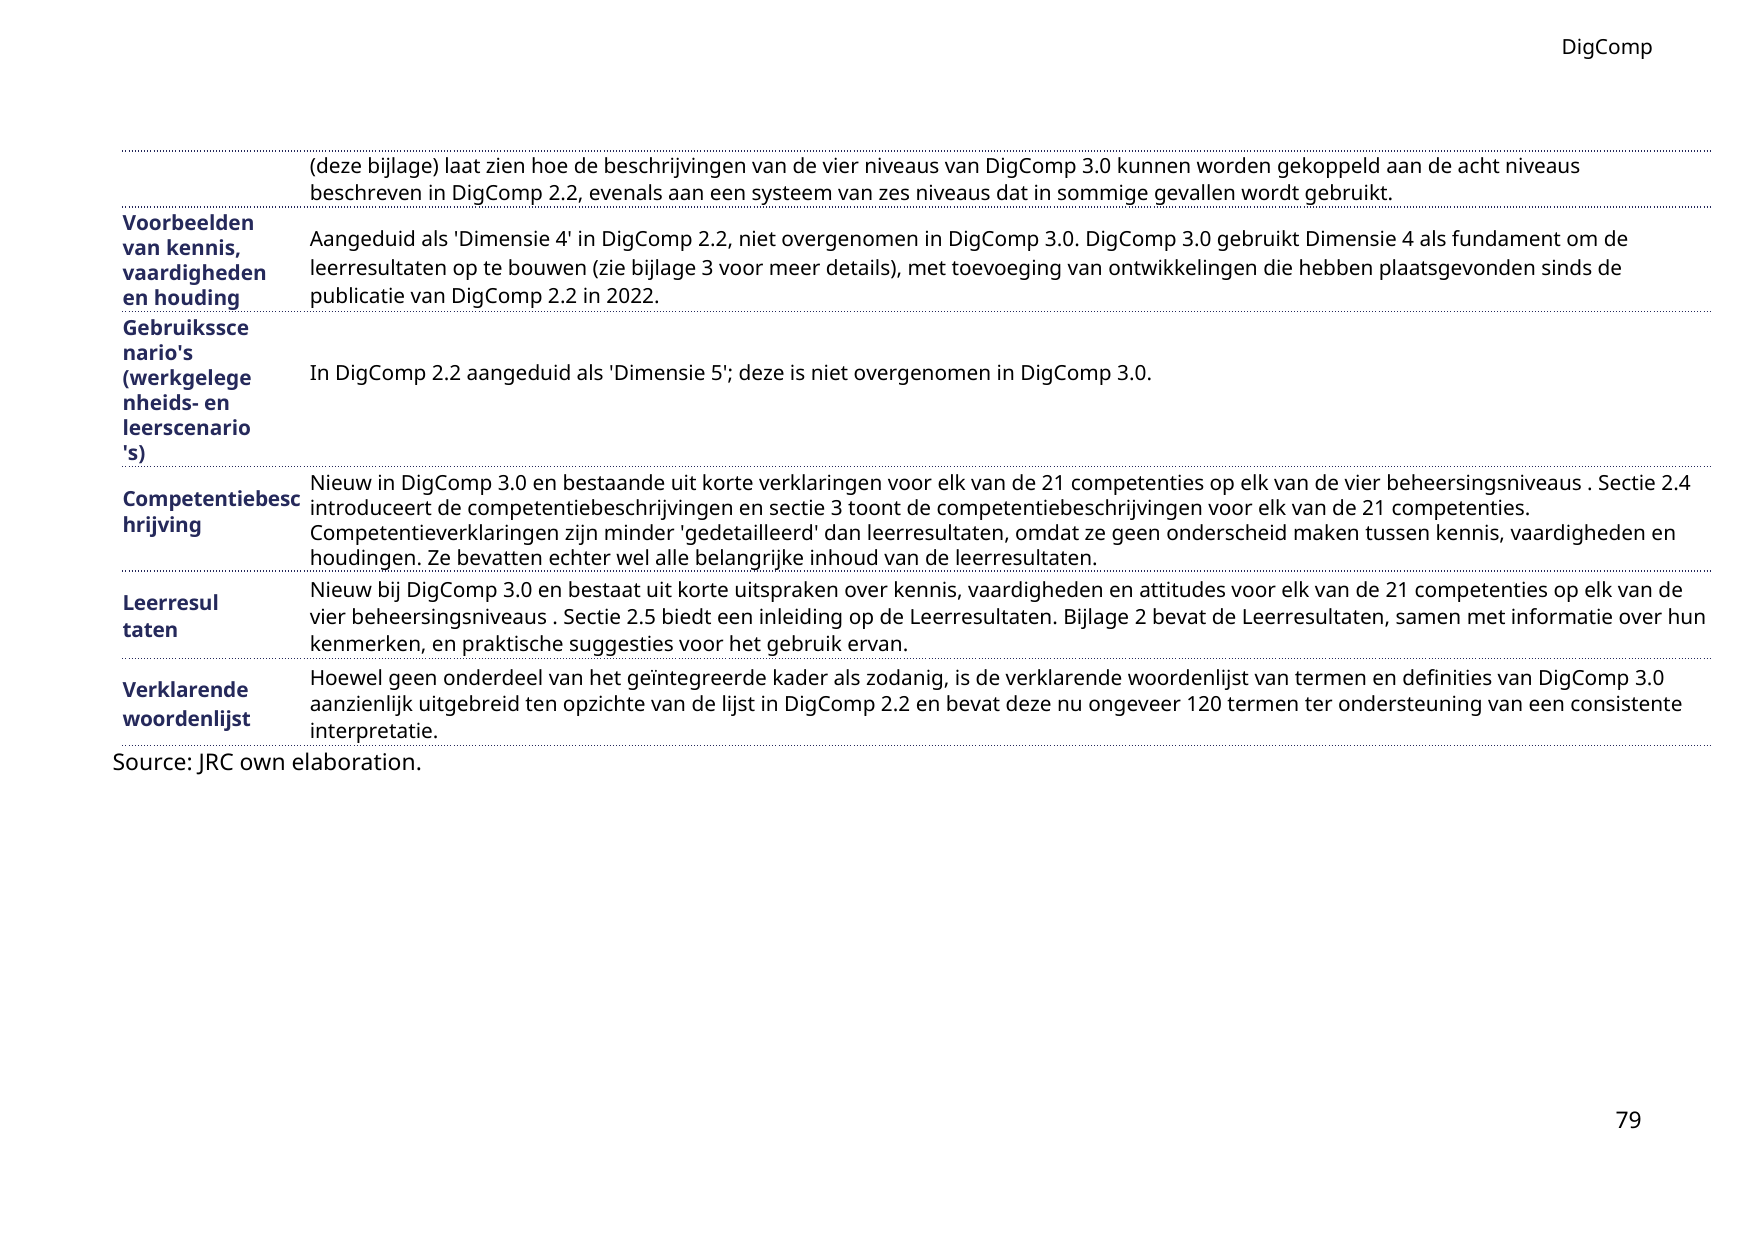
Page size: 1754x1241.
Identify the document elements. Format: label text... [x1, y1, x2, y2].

table_cell Aangeduid als 'Dimensie 4' in DigComp 2.2, niet overgenomen in DigComp 3.0. DigComp 3.0 gebruikt Dimensie 4 als fundament om de leerresultaten op te bouwen (zie bijlage 3 voor meer details), met toevoeging van ontwikkelingen die hebben plaatsgevonden sinds de publicatie van DigComp 2.2 in 2022. [301, 206, 1711, 311]
table_cell Hoewel geen onderdeel van het geïntegreerde kader als zodanig, is de verklarende woordenlijst van termen en definities van DigComp 3.0 aanzienlijk uitgebreid ten opzichte van de lijst in DigComp 2.2 en bevat deze nu ongeveer 120 termen ter ondersteuning van een consistente interpretatie. [301, 658, 1711, 745]
table_cell Leerresultaten [122, 570, 301, 657]
table_cell Verklarende woordenlijst [122, 658, 301, 745]
text Source: JRC own elaboration. [112, 746, 1641, 777]
table_cell Competentiebeschrijving [122, 466, 301, 570]
table_cell In DigComp 2.2 aangeduid als 'Dimensie 5'; deze is niet overgenomen in DigComp 3.0. [301, 311, 1711, 466]
table_cell Nieuw in DigComp 3.0 en bestaande uit korte verklaringen voor elk van de 21 competenties op elk van de vier beheersingsniveaus . Sectie 2.4 introduceert de competentiebeschrijvingen en sectie 3 toont de competentiebeschrijvingen voor elk van de 21 competenties. Competentieverklaringen zijn minder 'gedetailleerd' dan leerresultaten, omdat ze geen onderscheid maken tussen kennis, vaardigheden en houdingen. Ze bevatten echter wel alle belangrijke inhoud van de leerresultaten. [301, 466, 1711, 570]
table_cell Gebruiksscenario's (werkgelegenheids- en leerscenario's) [122, 311, 301, 466]
table_cell Voorbeelden van kennis, vaardigheden en houding [122, 206, 301, 311]
table_cell [122, 150, 301, 206]
table_cell Nieuw bij DigComp 3.0 en bestaat uit korte uitspraken over kennis, vaardigheden en attitudes voor elk van de 21 competenties op elk van de vier beheersingsniveaus . Sectie 2.5 biedt een inleiding op de Leerresultaten. Bijlage 2 bevat de Leerresultaten, samen met informatie over hun kenmerken, en praktische suggesties voor het gebruik ervan. [301, 570, 1711, 657]
table_cell (deze bijlage) laat zien hoe de beschrijvingen van de vier niveaus van DigComp 3.0 kunnen worden gekoppeld aan de acht niveaus beschreven in DigComp 2.2, evenals aan een systeem van zes niveaus dat in sommige gevallen wordt gebruikt. [301, 150, 1711, 206]
